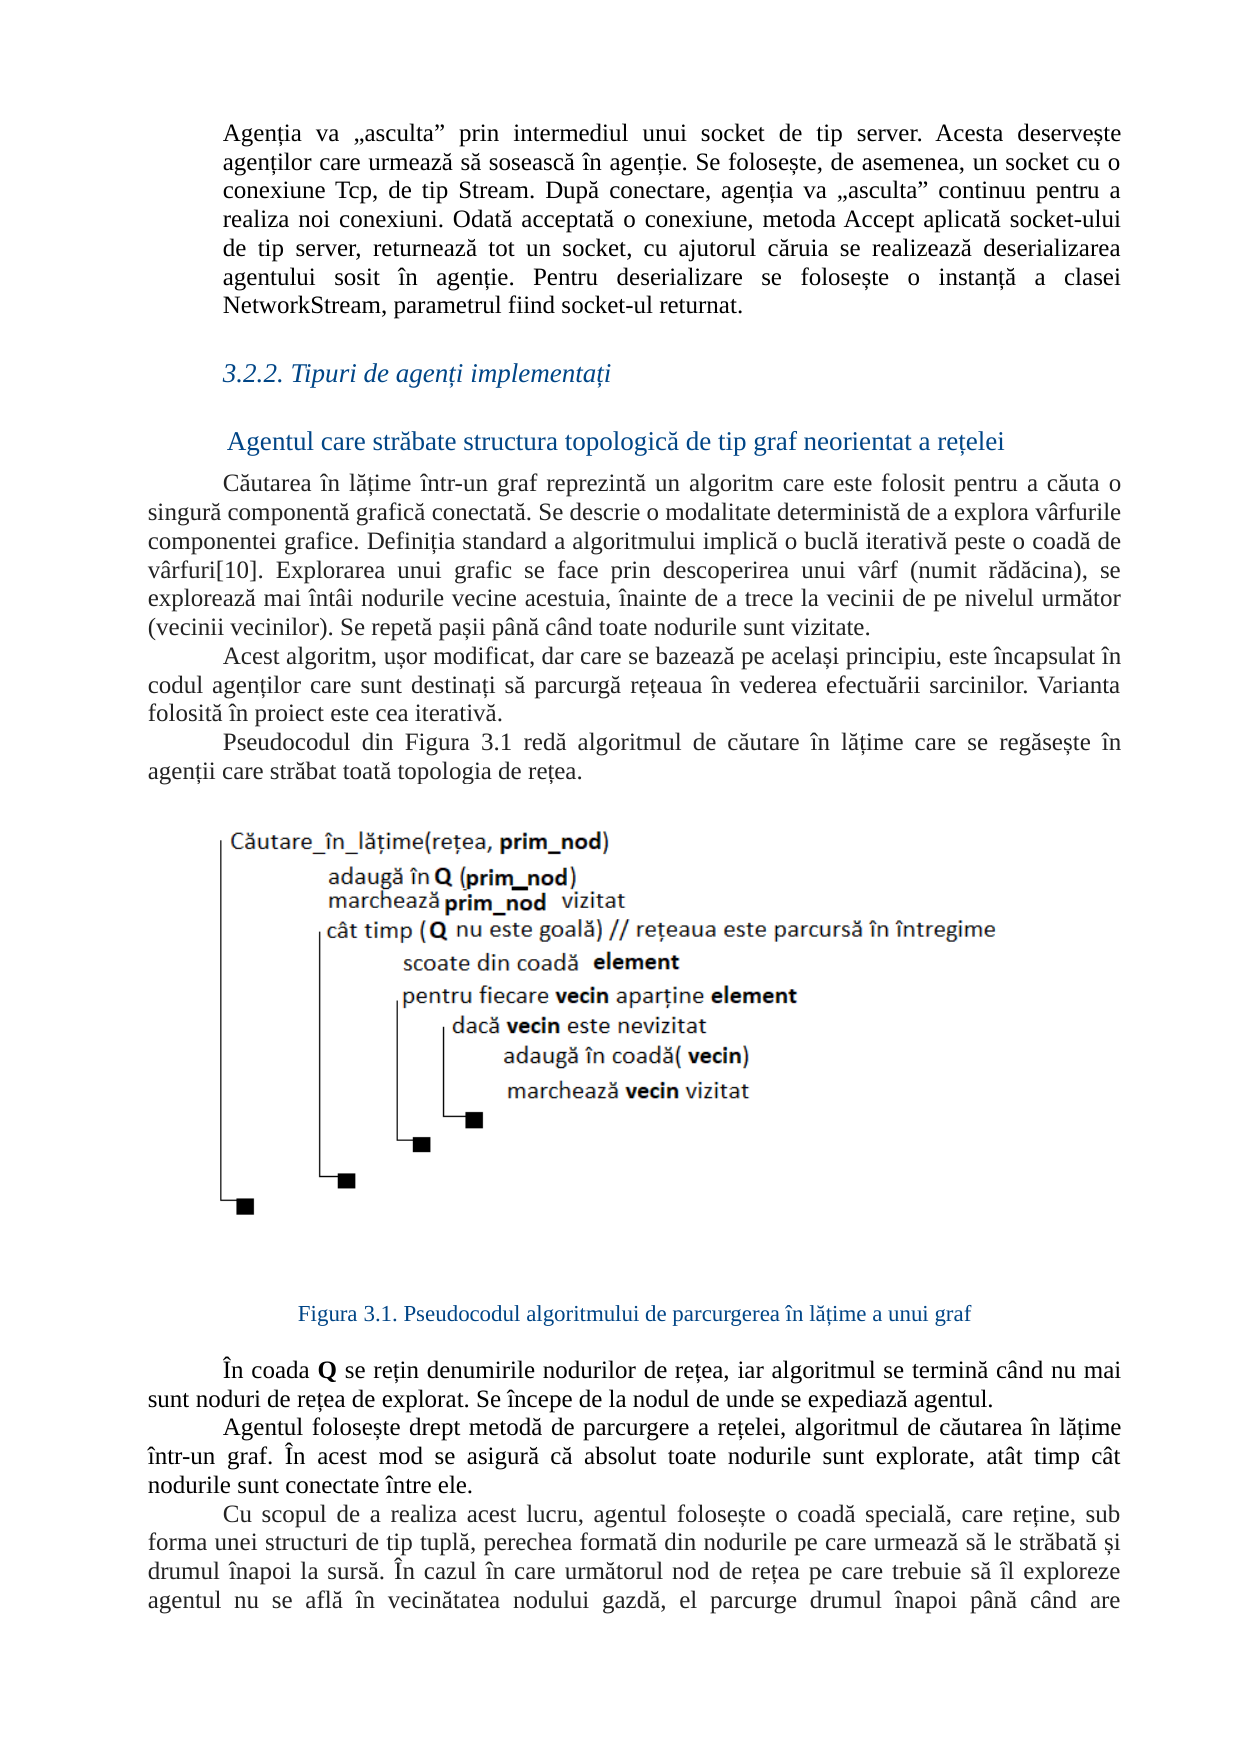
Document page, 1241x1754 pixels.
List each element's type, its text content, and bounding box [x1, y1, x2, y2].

text Agentul folosește drept metodă de parcurgere a rețelei, algoritmul de căutarea în lățime într-un graf. În acest mod se asigură că absolut toate nodurile sunt explorate, atât timp cât nodurile sunt conectate între ele. [148, 1412, 1122, 1499]
subtitle Tipuri de agenți implementați [223, 357, 1122, 388]
text Figura 3.1. Pseudocodul algoritmului de parcurgerea în lățime a unui graf [180, 1295, 1090, 1326]
text Pseudocodul din Figura 3.1 redă algoritmul de căutare în lățime care se regăsește în agenții care străbat toată topologia de rețea. [148, 727, 1122, 785]
text Căutarea în lățime într-un graf reprezintă un algoritm care este folosit pentru a căuta o singură componentă grafică conectată. Se descrie o modalitate deterministă de a explora vârfurile componentei grafice. Definiția standard a algoritmului implică o buclă iterativă peste o coadă de vârfuri[10]. Explorarea unui grafic se face prin descoperirea unui vârf (numit rădăcina), se explorează mai întâi nodurile vecine acestuia, înainte de a trece la vecinii de pe nivelul următor (vecinii vecinilor). Se repetă pașii până când toate nodurile sunt vizitate. [148, 468, 1122, 641]
picture [179, 784, 1090, 1295]
text Cu scopul de a realiza acest lucru, agentul folosește o coadă specială, care reține, sub forma unei structuri de tip tuplă, perechea formată din nodurile pe care urmează să le străbată și drumul înapoi la sursă. În cazul în care următorul nod de rețea pe care trebuie să îl exploreze agentul nu se află în vecinătatea nodului gazdă, el parcurge drumul înapoi până când are [148, 1499, 1122, 1614]
subtitle Agentul care străbate structura topologică de tip graf neorientat a rețelei [221, 425, 1122, 456]
text În coada Q se rețin denumirile nodurilor de rețea, iar algoritmul se termină când nu mai sunt noduri de rețea de explorat. Se începe de la nodul de unde se expediază agentul. [148, 1355, 1122, 1412]
list Agenția va „asculta” prin intermediul unui socket de tip server. Acesta deservește agenților care urmează să sosească în agenție. Se folosește, de asemenea, un socket cu o conexiune Tcp, de tip Stream. După conectare, agenția va „asculta” continuu pentru a realiza noi conexiuni. Odată acceptată o conexiune, metoda Accept aplicată socket-ului de tip server, returnează tot un socket, cu ajutorul căruia se realizează deserializarea agentului sosit în agenție. Pentru deserializare se folosește o instanță a clasei NetworkStream, parametrul fiind socket-ul returnat. [185, 118, 1122, 319]
text Acest algoritm, ușor modificat, dar care se bazează pe același principiu, este încapsulat în codul agenților care sunt destinați să parcurgă rețeaua în vederea efectuării sarcinilor. Varianta folosită în proiect este cea iterativă. [148, 641, 1122, 727]
